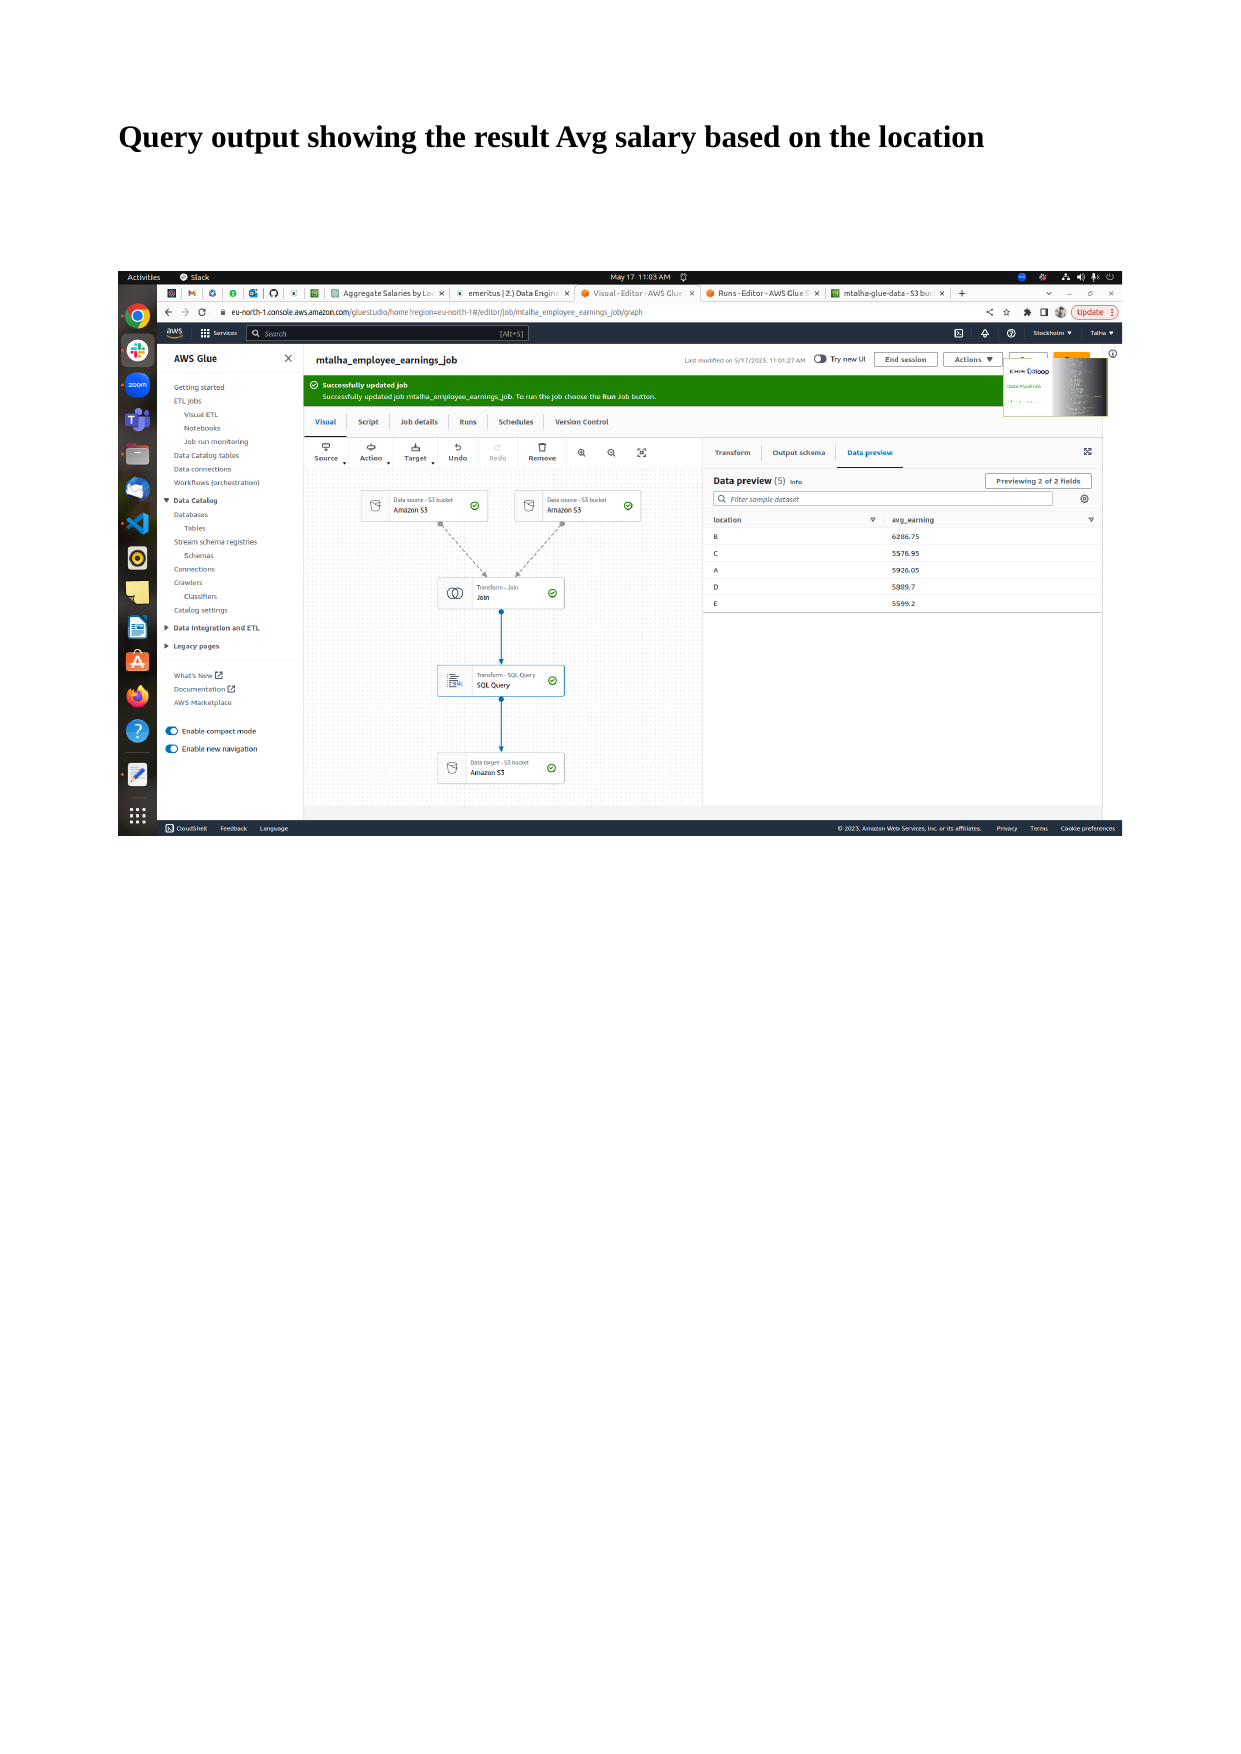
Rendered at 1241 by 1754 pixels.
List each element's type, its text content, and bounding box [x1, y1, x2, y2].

text Query output showing the result Avg salary based on the location [118, 118, 1122, 195]
picture [118, 271, 1123, 836]
